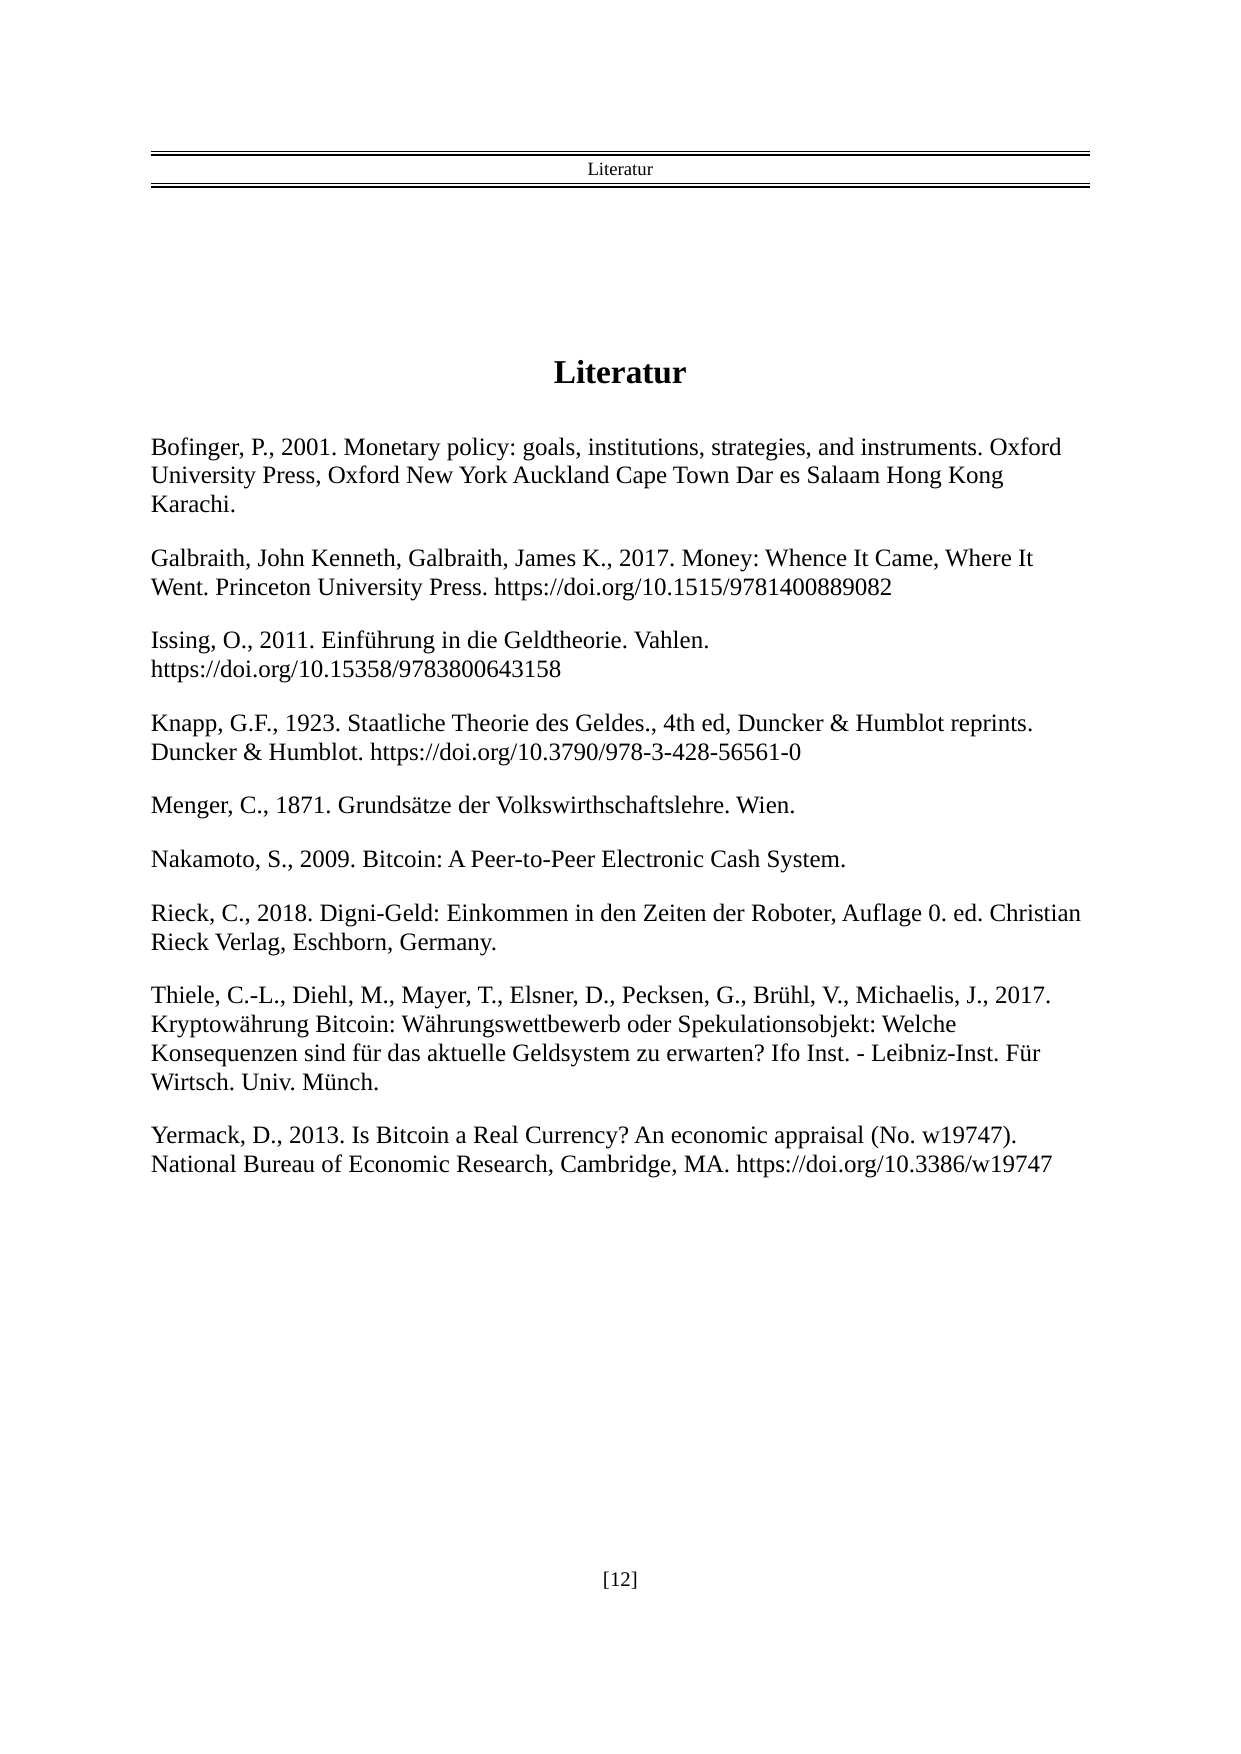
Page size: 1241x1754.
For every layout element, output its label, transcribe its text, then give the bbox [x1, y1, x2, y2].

text Issing, O., 2011. Einführung in die Geldtheorie. Vahlen. https://doi.org/10.15358/9783800643158 [151, 626, 1090, 683]
text Menger, C., 1871. Grundsätze der Volkswirthschaftslehre. Wien. [151, 791, 1090, 819]
text Nakamoto, S., 2009. Bitcoin: A Peer-to-Peer Electronic Cash System. [151, 844, 1090, 873]
text Galbraith, John Kenneth, Galbraith, James K., 2017. Money: Whence It Came, Where It Went. Princeton University Press. https://doi.org/10.1515/9781400889082 [151, 543, 1090, 601]
text Yermack, D., 2013. Is Bitcoin a Real Currency? An economic appraisal (No. w19747). National Bureau of Economic Research, Cambridge, MA. https://doi.org/10.3386/w19747 [151, 1121, 1090, 1178]
text Rieck, C., 2018. Digni-Geld: Einkommen in den Zeiten der Roboter, Auflage 0. ed. Christian Rieck Verlag, Eschborn, Germany. [151, 898, 1090, 956]
text Knapp, G.F., 1923. Staatliche Theorie des Geldes., 4th ed, Duncker & Humblot reprints. Duncker & Humblot. https://doi.org/10.3790/978-3-428-56561-0 [151, 708, 1090, 766]
text Thiele, C.-L., Diehl, M., Mayer, T., Elsner, D., Pecksen, G., Brühl, V., Michaelis, J., 2017. Kryptowährung Bitcoin: Währungswettbewerb oder Spekulationsobjekt: Welche Konsequenzen sind für das aktuelle Geldsystem zu erwarten? Ifo Inst. - Leibniz-Inst. Für Wirtsch. Univ. Münch. [151, 981, 1090, 1096]
subtitle Literatur [151, 242, 1090, 419]
text Bofinger, P., 2001. Monetary policy: goals, institutions, strategies, and instruments. Oxford University Press, Oxford New York Auckland Cape Town Dar es Salaam Hong Kong Karachi. [151, 432, 1090, 518]
